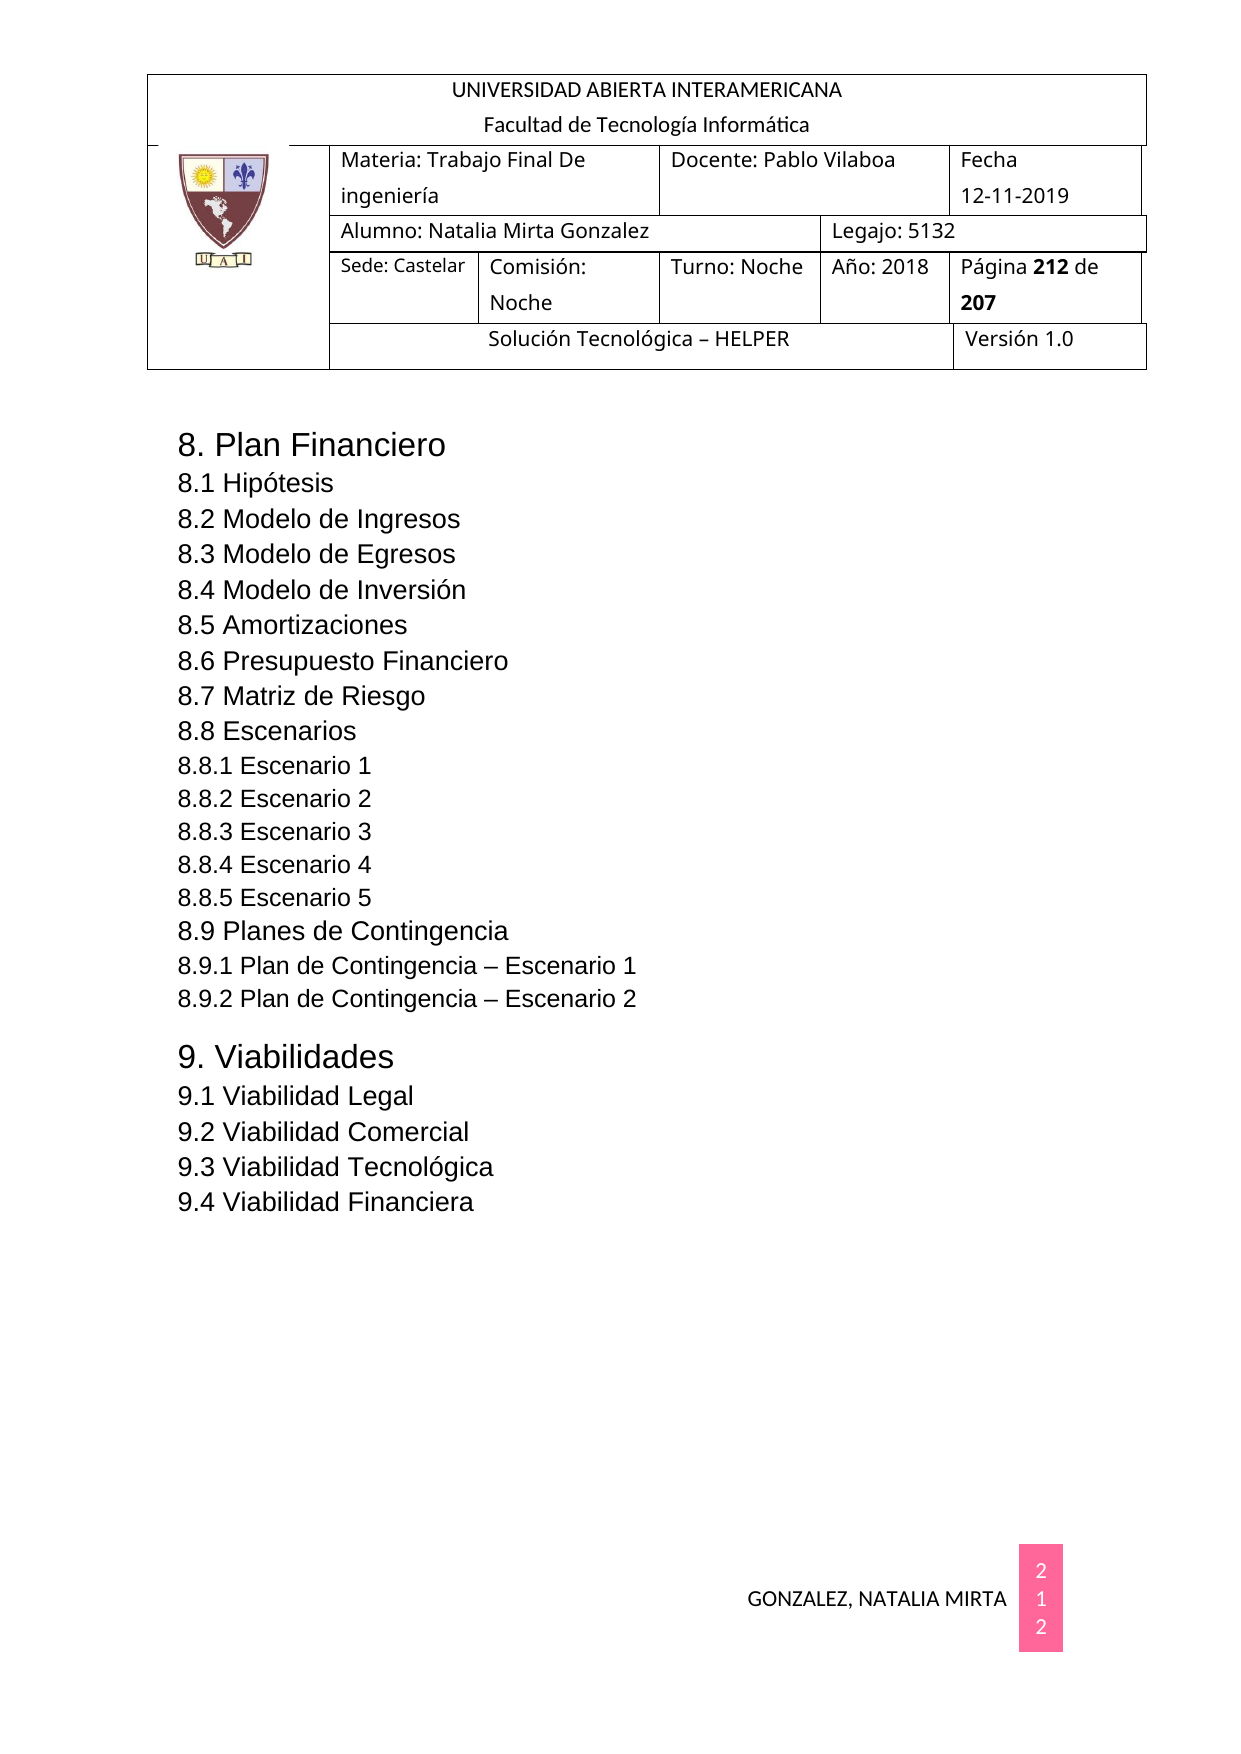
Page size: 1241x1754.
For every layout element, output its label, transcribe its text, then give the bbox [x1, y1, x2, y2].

subtitle 8.8.1 Escenario 1 [177, 751, 1063, 779]
subtitle 8.2 Modelo de Ingresos [177, 503, 1063, 534]
subtitle 9.4 Viabilidad Financiera [177, 1186, 1063, 1218]
subtitle 8.8 Escenarios [177, 715, 1063, 747]
subtitle 8.8.5 Escenario 5 [177, 882, 1063, 911]
subtitle 8.5 Amortizaciones [177, 609, 1063, 640]
subtitle 8.4 Modelo de Inversión [177, 574, 1063, 605]
subtitle 8.7 Matriz de Riesgo [177, 680, 1063, 711]
subtitle 8.9.2 Plan de Contingencia – Escenario 2 [177, 984, 1063, 1012]
subtitle 9.3 Viabilidad Tecnológica [177, 1151, 1063, 1182]
subtitle 8. Plan Financiero [177, 425, 1063, 463]
subtitle 8.9.1 Plan de Contingencia – Escenario 1 [177, 951, 1063, 979]
subtitle 8.1 Hipótesis [177, 467, 1063, 499]
subtitle 8.3 Modelo de Egresos [177, 538, 1063, 569]
subtitle 8.9 Planes de Contingencia [177, 915, 1063, 947]
subtitle 8.8.3 Escenario 3 [177, 817, 1063, 845]
subtitle 9.1 Viabilidad Legal [177, 1080, 1063, 1111]
subtitle 8.6 Presupuesto Financiero [177, 644, 1063, 676]
subtitle 9.2 Viabilidad Comercial [177, 1116, 1063, 1147]
subtitle 8.8.2 Escenario 2 [177, 784, 1063, 812]
subtitle 8.8.4 Escenario 4 [177, 849, 1063, 878]
subtitle 9. Viabilidades [177, 1037, 1063, 1076]
